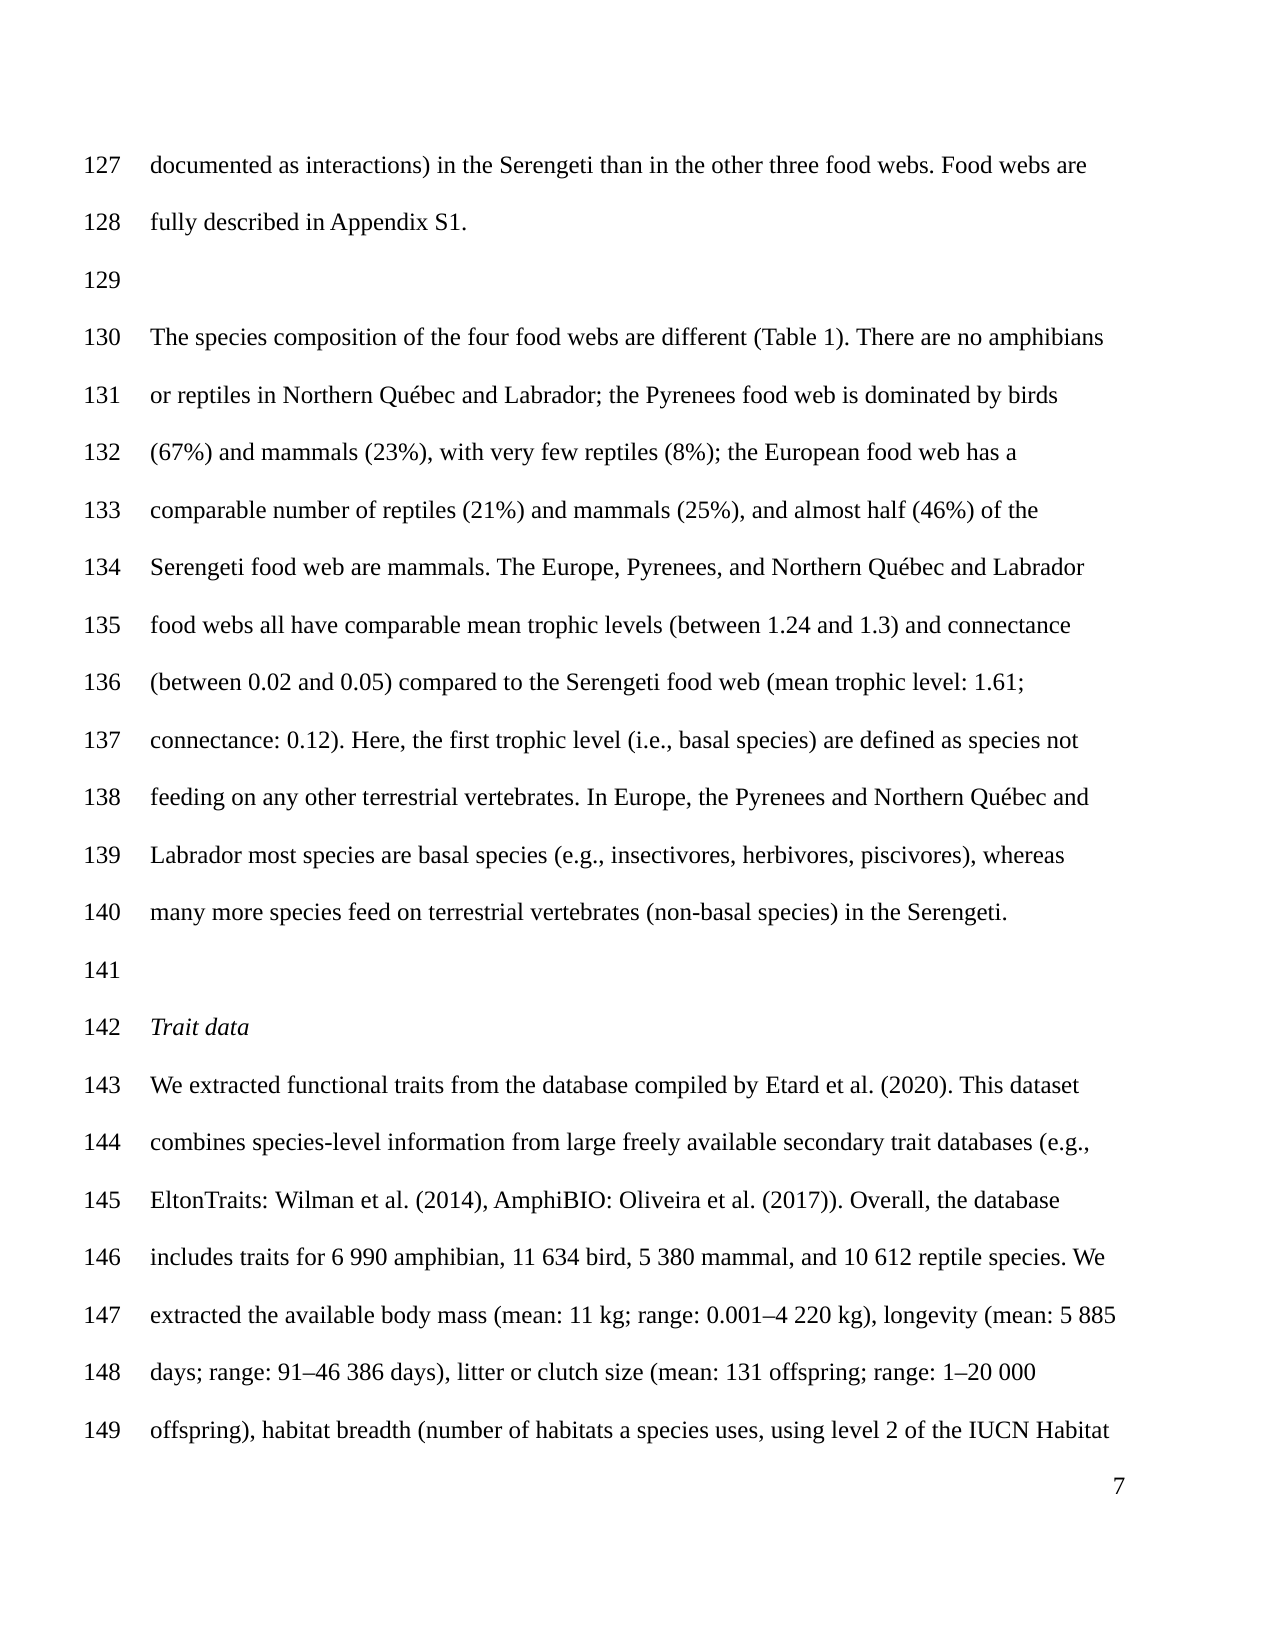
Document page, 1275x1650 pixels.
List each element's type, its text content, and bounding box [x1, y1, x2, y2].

text Trait data [150, 1012, 1125, 1041]
text documented as interactions) in the Serengeti than in the other three food webs. Food webs are fully described in Appendix S1. [150, 150, 1125, 236]
text The species composition of the four food webs are different (Table 1). There are no amphibians or reptiles in Northern Québec and Labrador; the Pyrenees food web is dominated by birds (67%) and mammals (23%), with very few reptiles (8%); the European food web has a comparable number of reptiles (21%) and mammals (25%), and almost half (46%) of the Serengeti food web are mammals. The Europe, Pyrenees, and Northern Québec and Labrador food webs all have comparable mean trophic levels (between 1.24 and 1.3) and connectance (between 0.02 and 0.05) compared to the Serengeti food web (mean trophic level: 1.61; connectance: 0.12). Here, the first trophic level (i.e., basal species) are defined as species not feeding on any other terrestrial vertebrates. In Europe, the Pyrenees and Northern Québec and Labrador most species are basal species (e.g., insectivores, herbivores, piscivores), whereas many more species feed on terrestrial vertebrates (non-basal species) in the Serengeti. [150, 322, 1125, 926]
text We extracted functional traits from the database compiled by Etard et al. (2020). This dataset combines species-level information from large freely available secondary trait databases (e.g., EltonTraits: Wilman et al. (2014), AmphiBIO: Oliveira et al. (2017)). Overall, the database includes traits for 6 990 amphibian, 11 634 bird, 5 380 mammal, and 10 612 reptile species. We extracted the available body mass (mean: 11 kg; range: 0.001–4 220 kg), longevity (mean: 5 885 days; range: 91–46 386 days), litter or clutch size (mean: 131 offspring; range: 1–20 000 offspring), habitat breadth (number of habitats a species uses, using level 2 of the IUCN Habitat [150, 1070, 1125, 1444]
